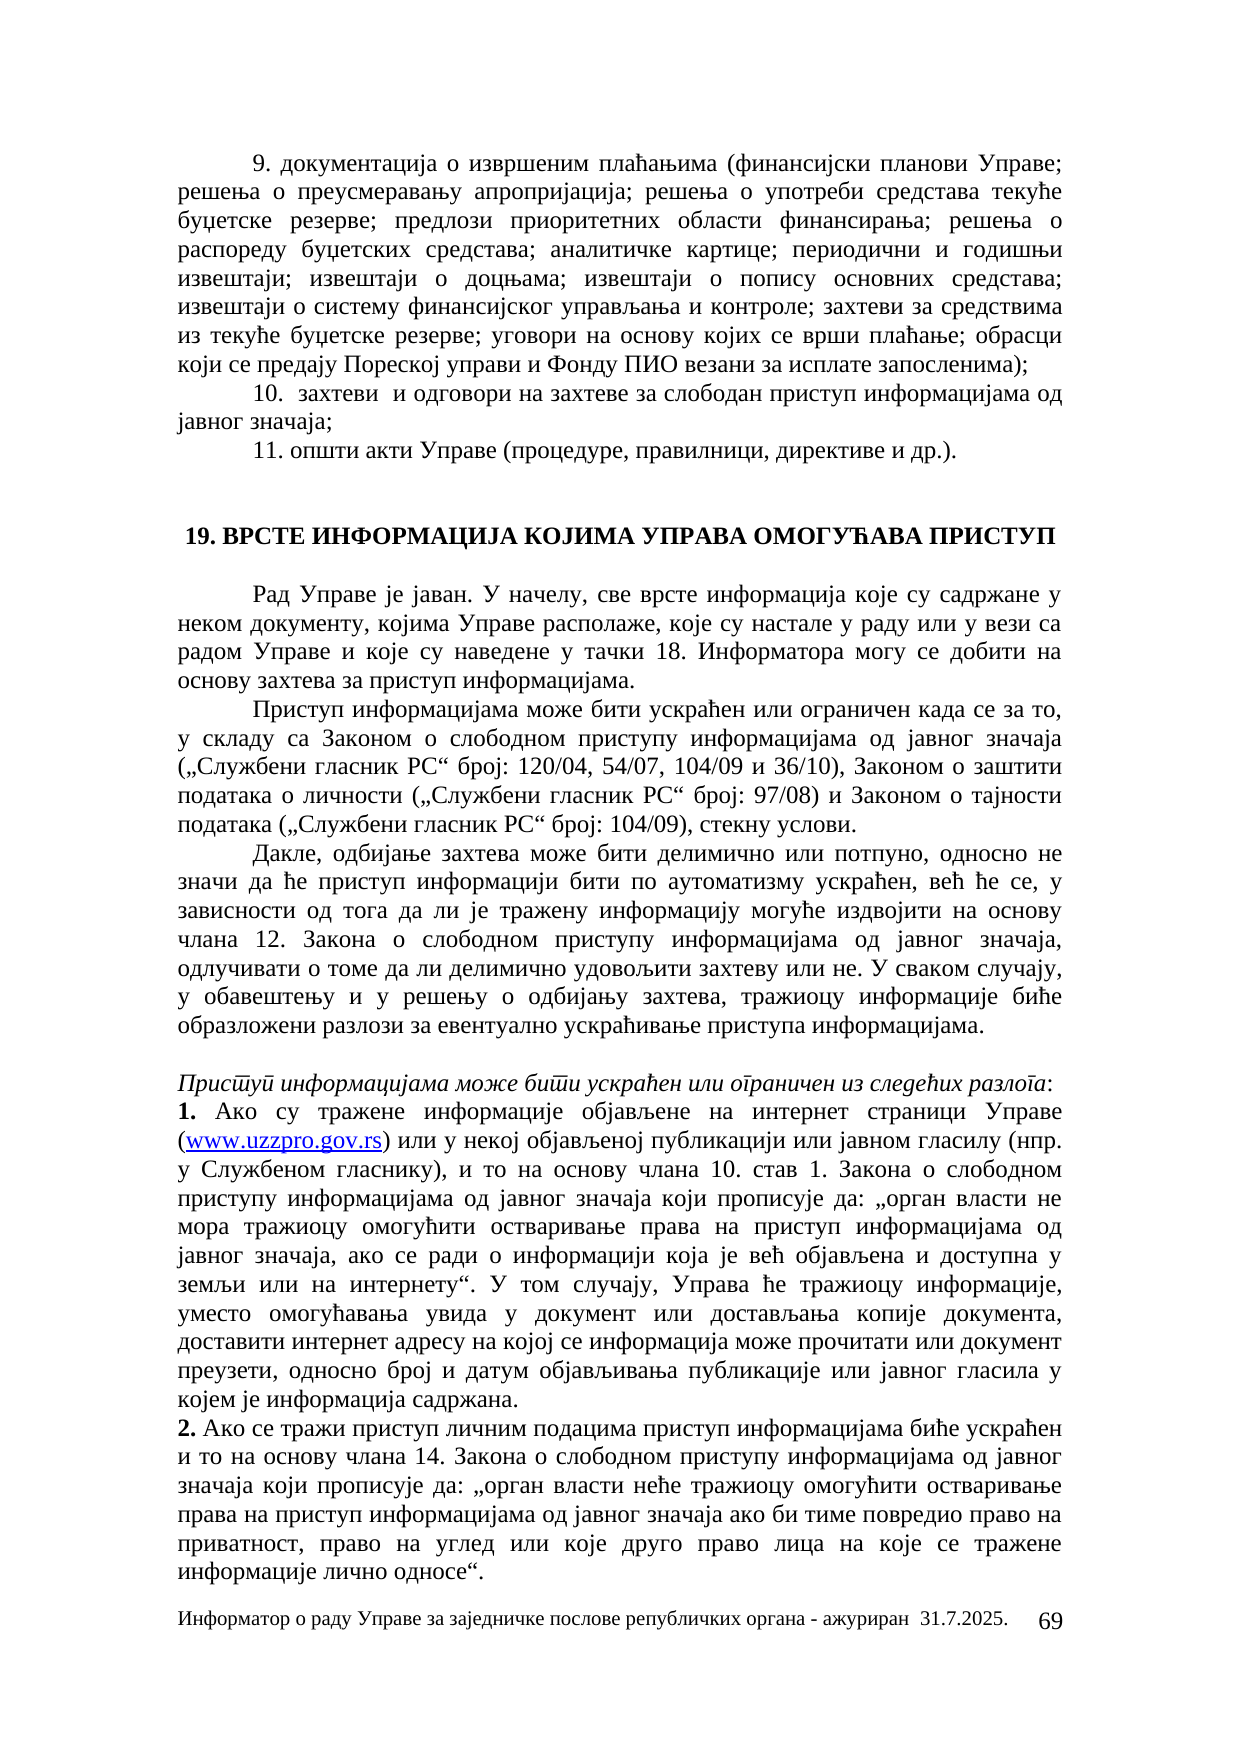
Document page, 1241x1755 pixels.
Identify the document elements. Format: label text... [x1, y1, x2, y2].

text 9. документација о извршеним плаћањима (финансијски планови Управе; решења о преусмеравању апропријација; решења о употреби средстава текуће буџетске резерве; предлози приоритетних области финансирања; решења о распореду буџетских средстава; аналитичке картице; периодични и годишњи извештаји; извештаји о доцњама; извештаји о попису основних средстава; извештаји о систему финансијског управљања и контроле; захтеви за средствима из текуће буџетске резерве; уговори на основу којих се врши плаћање; обрасци који се предају Пореској управи и Фонду ПИО везани за исплате запосленима); [177, 148, 1063, 378]
text 10. захтеви и одговори на захтеве за слободан приступ информацијама од јавног значаја; [177, 378, 1063, 435]
text Приступ информацијама може бити ускраћен или ограничен када се за то, у складу са Законом о слободном приступу информацијама од јавног значаја („Службени гласник РС“ број: 120/04, 54/07, 104/09 и 36/10), Законом о заштити података о личности („Службени гласник РС“ број: 97/08) и Законом о тајности података („Службени гласник РС“ број: 104/09), стекну услови. [177, 694, 1063, 838]
subtitle 19. ВРСТЕ ИНФОРМАЦИЈА КОЈИМА УПРАВА ОМОГУЋАВА ПРИСТУП [177, 521, 1063, 550]
text Дакле, одбијање захтева може бити делимично или потпуно, односно не значи да ће приступ информацији бити по аутоматизму ускраћен, већ ће се, у зависности од тога да ли је тражену информацију могуће издвојити на основу члана 12. Закона о слободном приступу информацијама од јавног значаја, одлучивати о томе да ли делимично удовољити захтеву или не. У сваком случају, у обавештењу и у решењу о одбијању захтева, тражиоцу информације биће образложени разлози за евентуално ускраћивање приступа информацијама. [177, 838, 1063, 1039]
text Приступ информацијама може бити ускраћен или ограничен из следећих разлога: [177, 1068, 1063, 1096]
text 11. општи акти Управе (процедуре, правилници, директиве и др.). [177, 435, 1063, 464]
text 1. Ако су тражене информације објављене на интернет страници Управе (www.uzzpro.gov.rs) или у некој објављеној публикацији или јавном гласилу (нпр. у Службеном гласнику), и то на основу члана 10. став 1. Закона о слободном приступу информацијама од јавног значаја који прописује да: „орган власти не мора тражиоцу омогућити остваривање права на приступ информацијама од јавног значаја, ако се ради о информацији која је већ објављена и доступна у земљи или на интернету“. У том случају, Управа ће тражиоцу информације, уместо омогућавања увида у документ или достављања копије документа, доставити интернет адресу на којој се информација може прочитати или документ преузети, односно број и датум објављивања публикације или јавног гласила у којем је информација садржана. [177, 1096, 1063, 1413]
text 2. Ако се тражи приступ личним подацима приступ информацијама биће ускраћен и то на основу члана 14. Закона о слободном приступу информацијама од јавног значаја који прописује да: „орган власти неће тражиоцу омогућити остваривање права на приступ информацијама од јавног значаја ако би тиме повредио право на приватност, право на углед или које друго право лица на које се тражене информације лично односе“. [177, 1413, 1063, 1585]
text Рад Управе је јаван. У начелу, све врсте информација које су садржане у неком документу, којима Управе располаже, које су настале у раду или у вези са радом Управе и које су наведене у тачки 18. Информатора могу се добити на основу захтева за приступ информацијама. [177, 579, 1063, 694]
